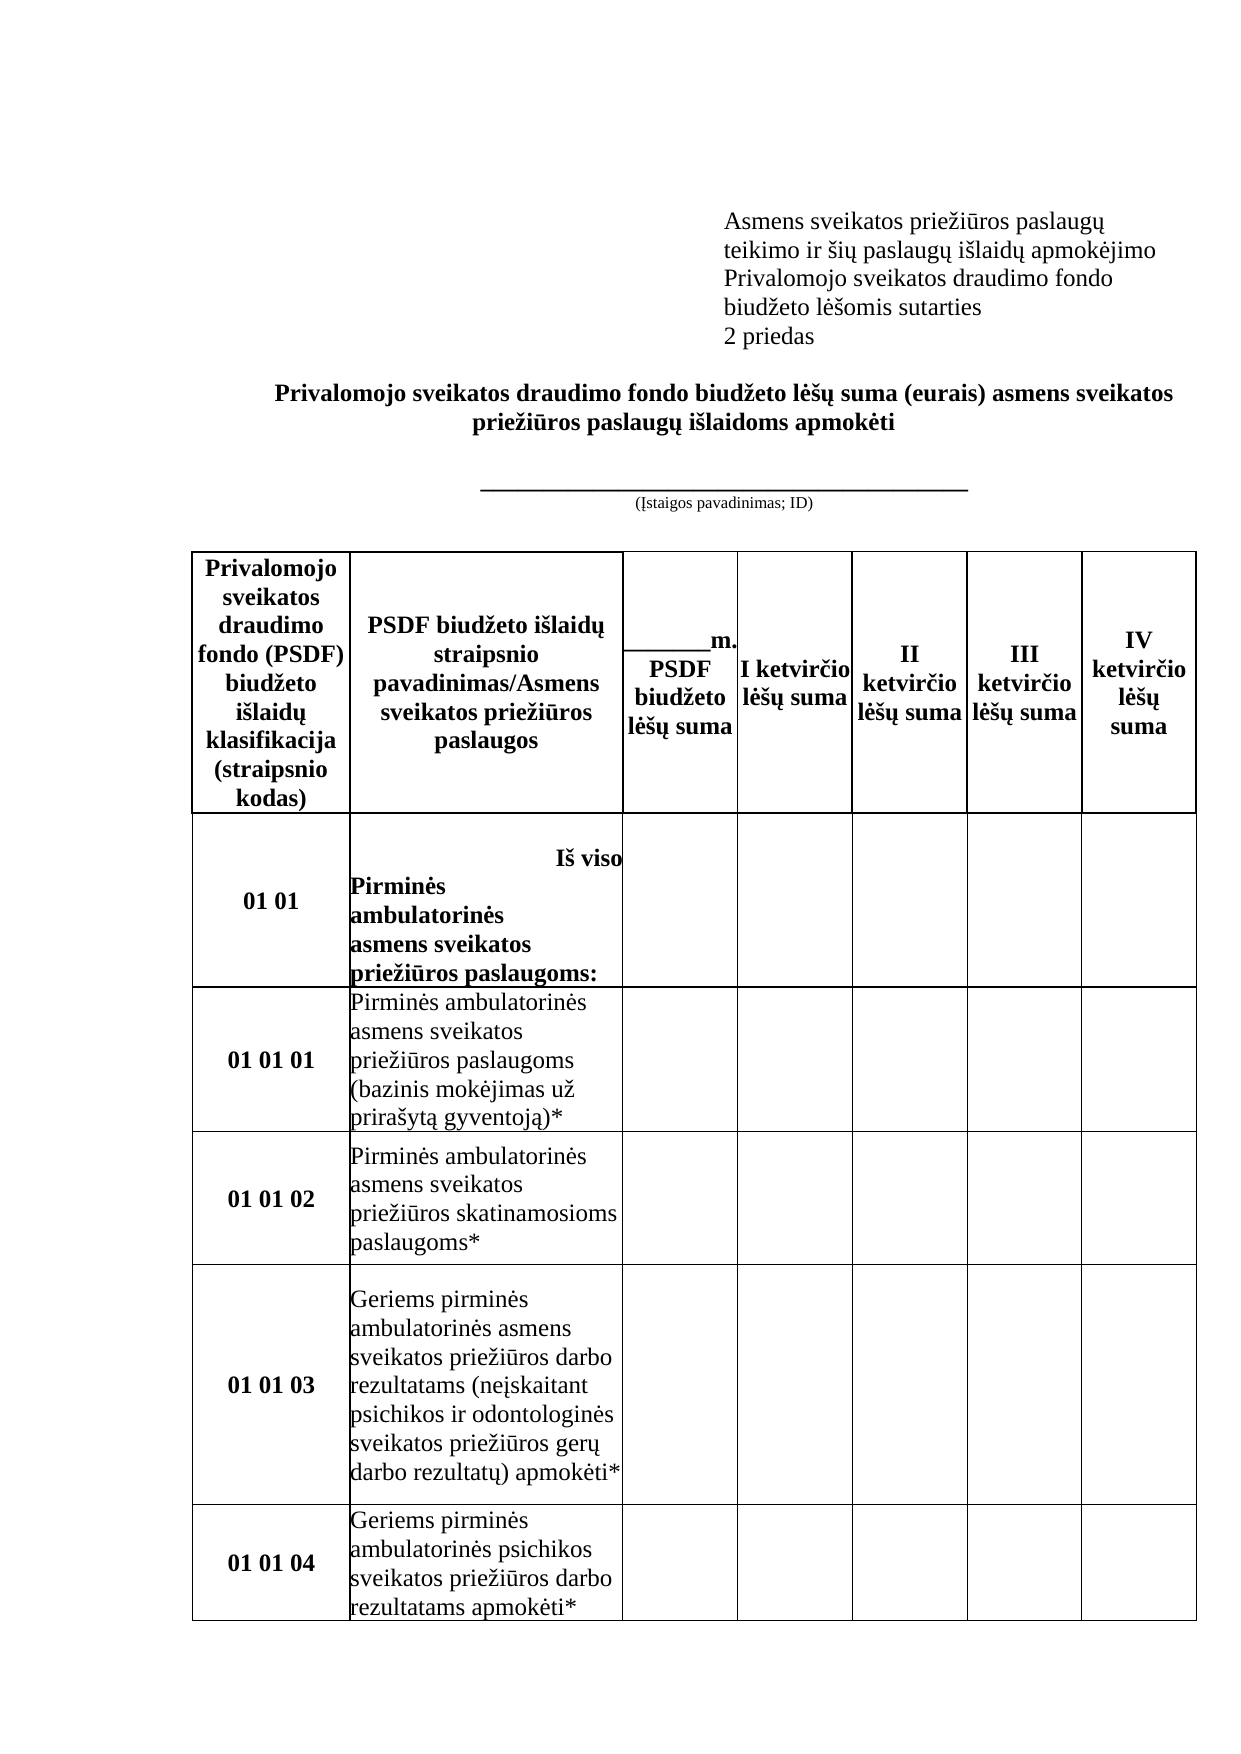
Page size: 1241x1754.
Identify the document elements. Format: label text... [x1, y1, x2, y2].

table_cell 01 01 04 [193, 1505, 349, 1620]
table_cell [968, 1505, 1081, 1620]
text Privalomojo sveikatos draudimo fondo [723, 263, 1181, 292]
table_cell [623, 1132, 737, 1264]
table_cell [623, 1505, 737, 1620]
table_cell [853, 1505, 967, 1620]
text _______________________________________ [192, 465, 1181, 493]
table_cell [853, 988, 967, 1131]
table_cell 01 01 02 [193, 1132, 349, 1264]
table_cell [738, 988, 852, 1131]
table_cell [1082, 814, 1196, 986]
table_cell Geriems pirminės ambulatorinės psichikos sveikatos priežiūros darbo rezultatams apmokėti* [351, 1505, 622, 1620]
table_cell Pirminės ambulatorinės asmens sveikatos priežiūros paslaugoms (bazinis mokėjimas už prirašytą gyventoją)* [351, 988, 622, 1131]
table_cell [738, 1505, 852, 1620]
table_cell [1082, 1132, 1196, 1264]
table_cell 01 01 [193, 814, 349, 986]
table_header IV ketvirčio lėšų suma [1083, 552, 1195, 812]
table_cell [738, 1132, 852, 1264]
table_cell [853, 814, 967, 986]
table_cell [853, 1132, 967, 1264]
table_header PSDF biudžeto išlaidų straipsnio pavadinimas/Asmens sveikatos priežiūros paslaugos [351, 553, 622, 812]
table_cell Pirminės ambulatorinės asmens sveikatos priežiūros skatinamosioms paslaugoms* [351, 1132, 622, 1264]
table_cell [738, 1265, 852, 1504]
table_cell Geriems pirminės ambulatorinės asmens sveikatos priežiūros darbo rezultatams (neįskaitant psichikos ir odontologinės sveikatos priežiūros gerų darbo rezultatų) apmokėti* [351, 1265, 622, 1504]
table_cell 01 01 03 [193, 1265, 349, 1504]
table_cell [968, 1132, 1081, 1264]
text biudžeto lėšomis sutarties [723, 292, 1181, 321]
text (Įstaigos pavadinimas; ID) [192, 493, 1181, 522]
table_cell [853, 1265, 967, 1504]
table_cell [623, 1265, 737, 1504]
table_header I ketvirčio lėšų suma [738, 552, 851, 812]
text 2 priedas [723, 321, 1181, 350]
table_header _______m. PSDF biudžeto lėšų suma [624, 552, 737, 812]
table_header II ketvirčio lėšų suma [853, 552, 966, 812]
table_cell Iš viso Pirminės ambulatorinės asmens sveikatos priežiūros paslaugoms: [351, 814, 622, 986]
table_header III ketvirčio lėšų suma [968, 552, 1081, 812]
table_cell [1082, 1265, 1196, 1504]
table_cell [623, 988, 737, 1131]
table_cell [968, 1265, 1081, 1504]
table_cell [738, 814, 852, 986]
table_cell [968, 814, 1081, 986]
table_header Privalomojo sveikatos draudimo fondo (PSDF) biudžeto išlaidų klasifikacija (straipsnio kodas) [193, 553, 349, 812]
table_cell [968, 988, 1081, 1131]
table_cell [1082, 1505, 1196, 1620]
table_cell 01 01 01 [193, 988, 349, 1131]
table_cell [623, 814, 737, 986]
text Privalomojo sveikatos draudimo fondo biudžeto lėšų suma (eurais) asmens sveikatos priežiūros paslaugų išlaidoms apmokėti [192, 378, 1181, 436]
text Asmens sveikatos priežiūros paslaugų teikimo ir šių paslaugų išlaidų apmokėjimo [723, 206, 1181, 263]
table_cell [1082, 988, 1196, 1131]
